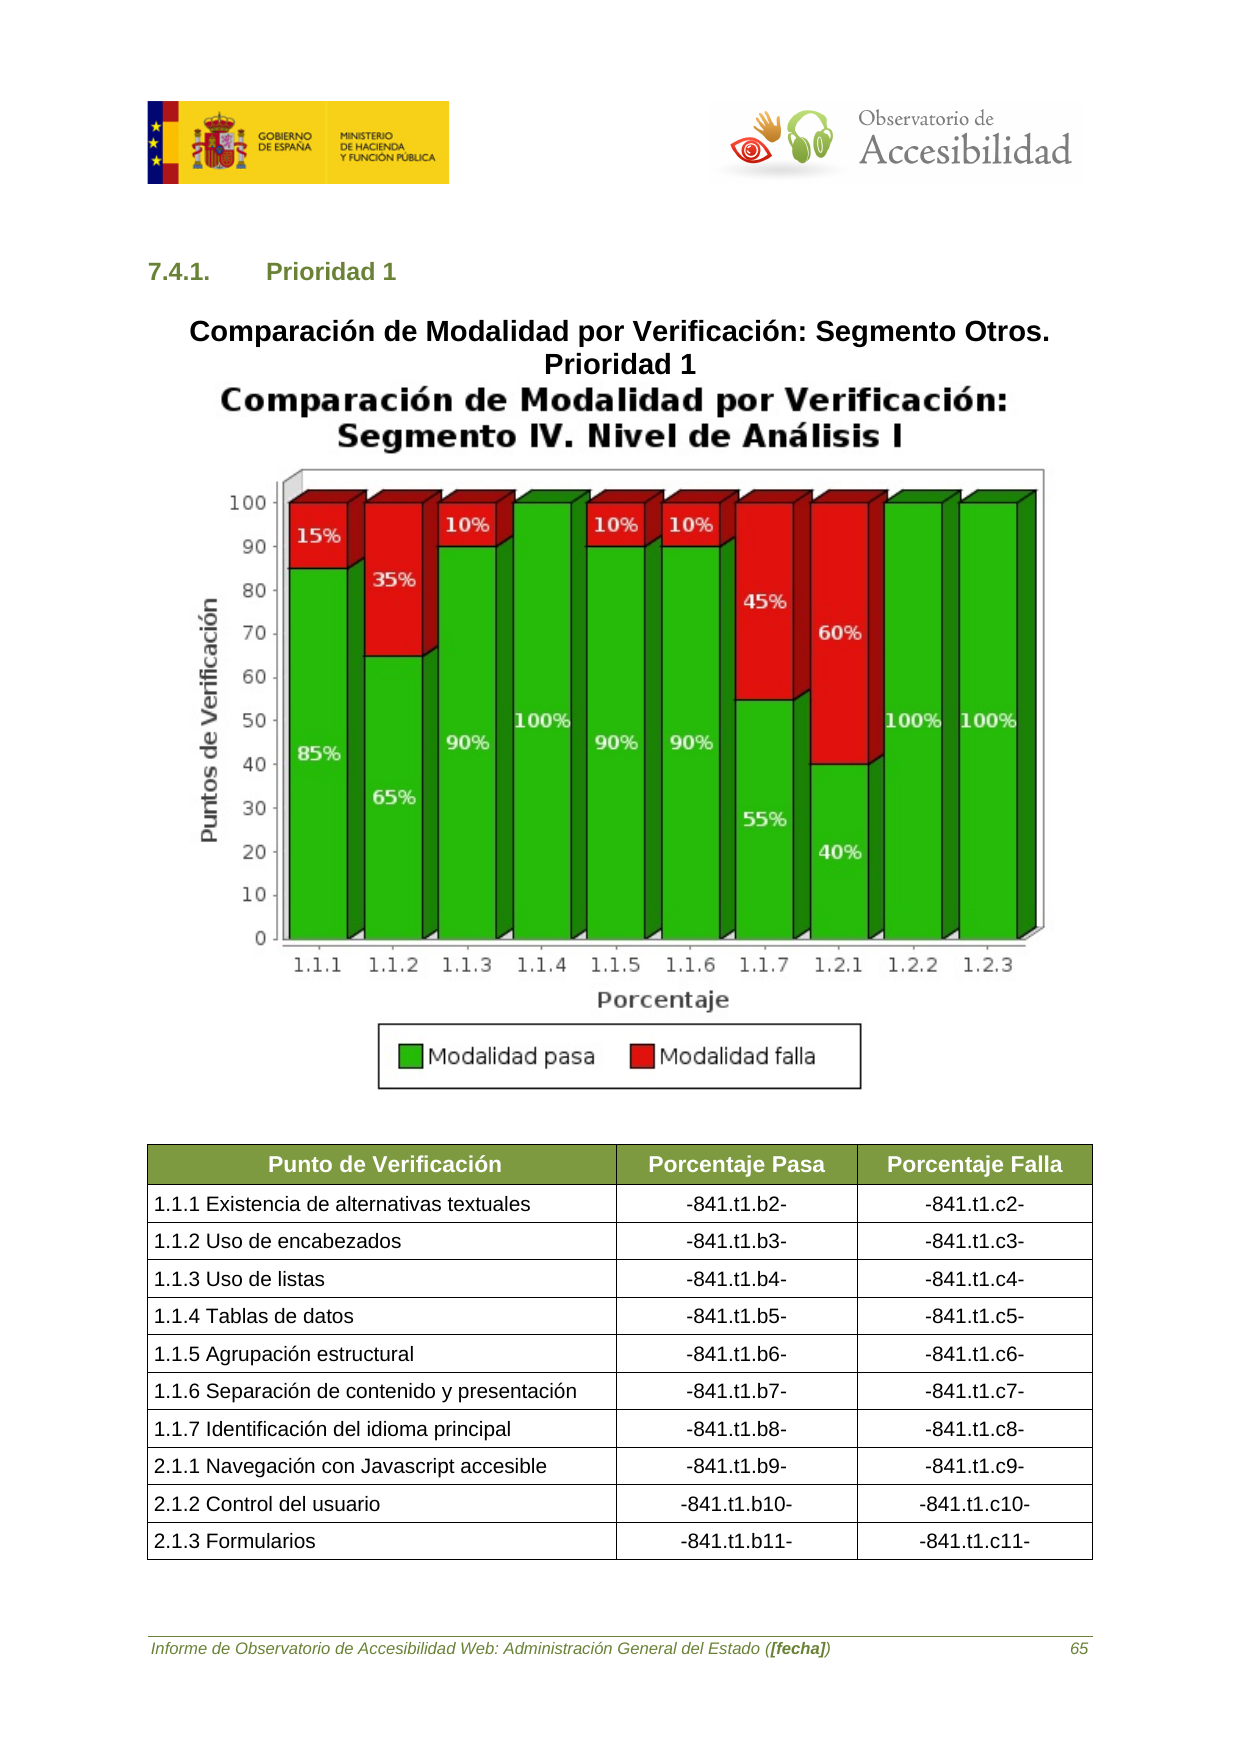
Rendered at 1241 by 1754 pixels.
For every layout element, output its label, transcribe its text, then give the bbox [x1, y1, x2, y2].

table_header Porcentaje Falla [858, 1145, 1092, 1184]
table_cell 1.1.1 Existencia de alternativas textuales [148, 1185, 616, 1222]
picture [710, 101, 1086, 184]
table_cell 2.1.3 Formularios [148, 1523, 616, 1559]
table_cell -841.t1.c10- [858, 1485, 1092, 1522]
table_cell -841.t1.b3- [617, 1223, 857, 1259]
table_header Porcentaje Pasa [617, 1145, 857, 1184]
table_cell -841.t1.b9- [617, 1448, 857, 1484]
table_cell -841.t1.c2- [858, 1185, 1092, 1222]
table_cell -841.t1.b6- [617, 1335, 857, 1372]
table_header Punto de Verificación [148, 1145, 616, 1184]
picture [178, 380, 1062, 1091]
table_cell -841.t1.b4- [617, 1260, 857, 1297]
text Prioridad 1 [148, 347, 1092, 381]
table_cell 2.1.1 Navegación con Javascript accesible [148, 1448, 616, 1484]
table_cell 1.1.3 Uso de listas [148, 1260, 616, 1297]
table_cell -841.t1.c6- [858, 1335, 1092, 1372]
table_cell -841.t1.b5- [617, 1298, 857, 1334]
table_cell -841.t1.c7- [858, 1373, 1092, 1409]
table_cell -841.t1.b10- [617, 1485, 857, 1522]
table_cell -841.t1.c8- [858, 1410, 1092, 1447]
table_cell 1.1.2 Uso de encabezados [148, 1223, 616, 1259]
table_cell 1.1.5 Agrupación estructural [148, 1335, 616, 1372]
table_cell -841.t1.c11- [858, 1523, 1092, 1559]
table_cell -841.t1.c4- [858, 1260, 1092, 1297]
table_cell 1.1.4 Tablas de datos [148, 1298, 616, 1334]
table_cell -841.t1.c3- [858, 1223, 1092, 1259]
table_cell -841.t1.c5- [858, 1298, 1092, 1334]
table_cell 1.1.6 Separación de contenido y presentación [148, 1373, 616, 1409]
table_cell -841.t1.b7- [617, 1373, 857, 1409]
table_cell 2.1.2 Control del usuario [148, 1485, 616, 1522]
table_cell -841.t1.c9- [858, 1448, 1092, 1484]
subtitle Prioridad 1 [148, 257, 1092, 286]
text Comparación de Modalidad por Verificación: Segmento Otros. [148, 314, 1092, 347]
table_cell -841.t1.b8- [617, 1410, 857, 1447]
table_cell -841.t1.b11- [617, 1523, 857, 1559]
table_cell -841.t1.b2- [617, 1185, 857, 1222]
table_cell 1.1.7 Identificación del idioma principal [148, 1410, 616, 1447]
picture [147, 101, 450, 184]
